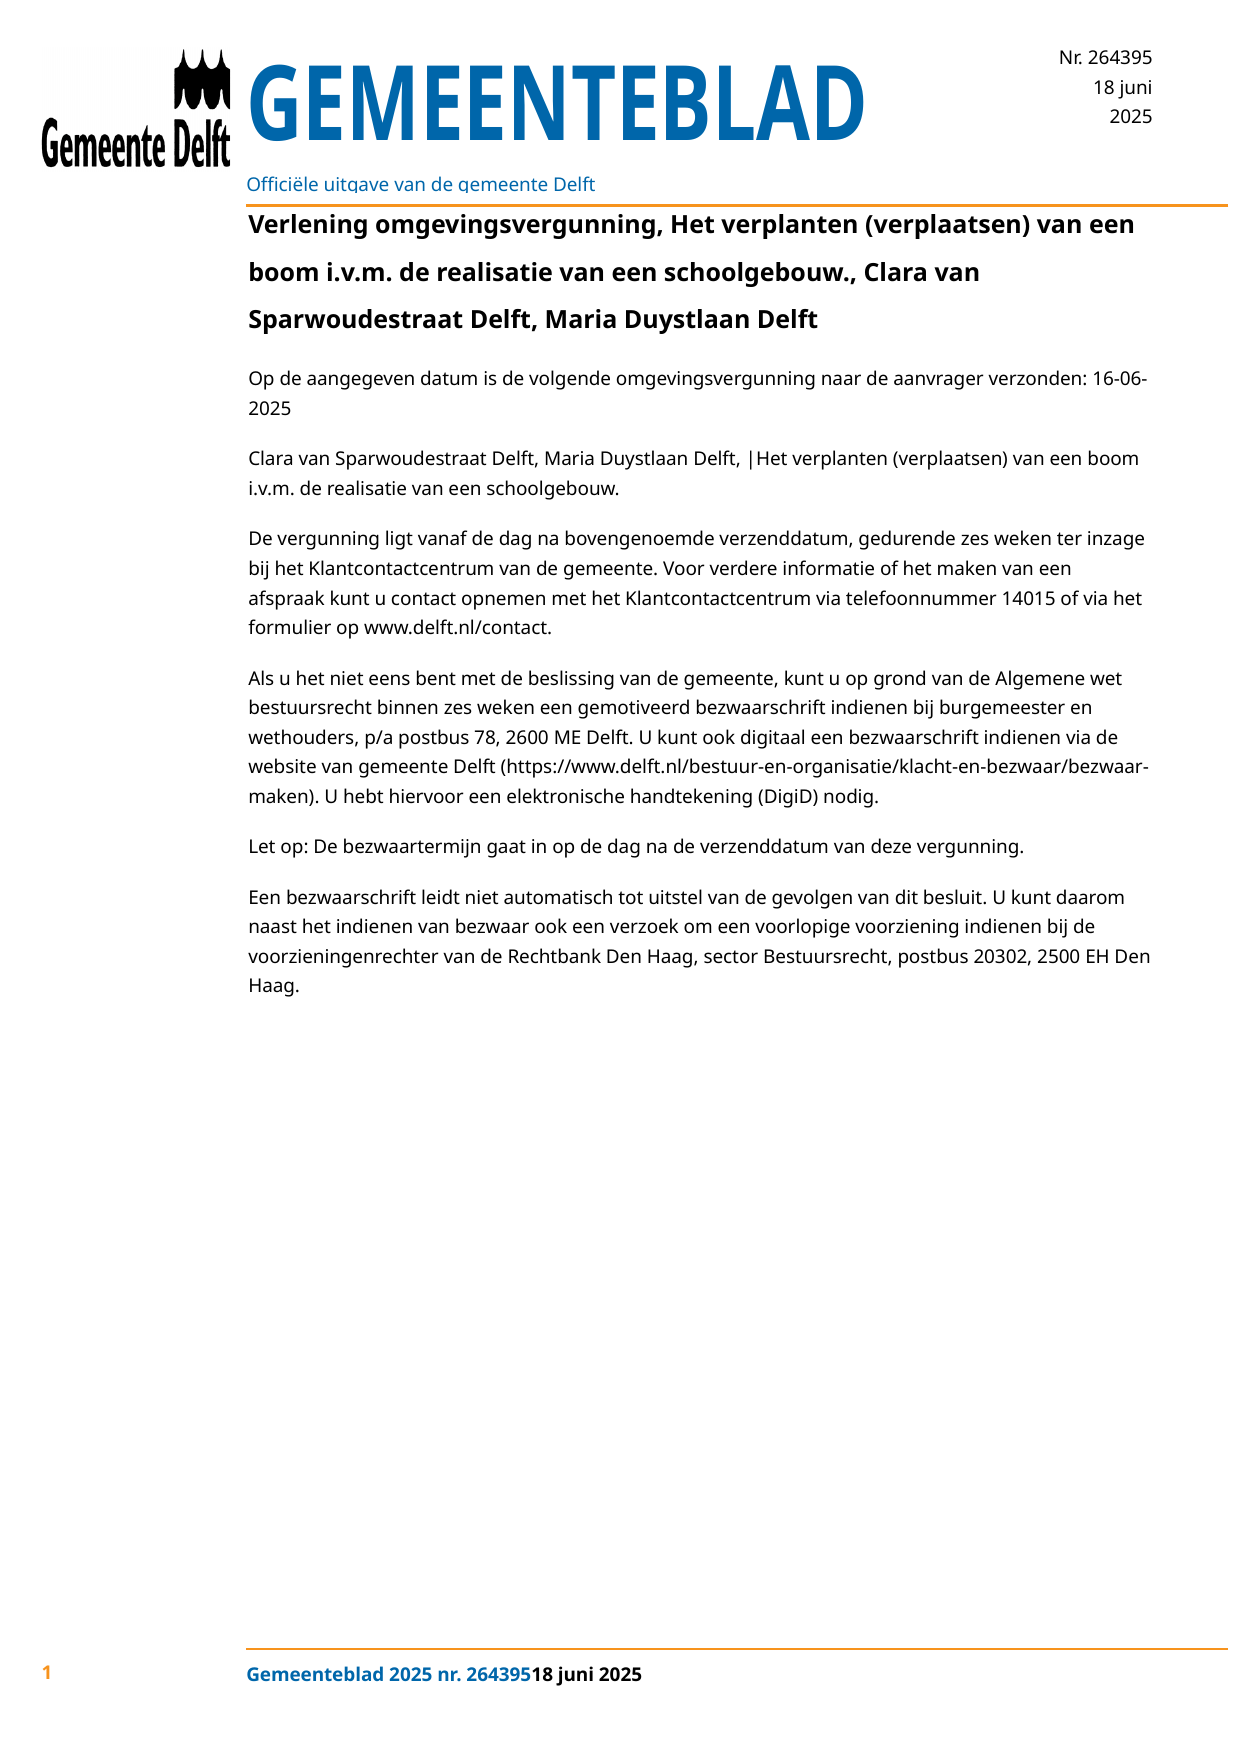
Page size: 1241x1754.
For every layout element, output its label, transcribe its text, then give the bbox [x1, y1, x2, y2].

text Let op: De bezwaartermijn gaat in op de dag na de verzenddatum van deze vergunning. [248, 833, 1152, 859]
text Clara van Sparwoudestraat Delft, Maria Duystlaan Delft, |Het verplanten (verplaatsen) van een boom i.v.m. de realisatie van een schoolgebouw. [248, 446, 1152, 501]
text De vergunning ligt vanaf de dag na bovengenoemde verzenddatum, gedurende zes weken ter inzage bij het Klantcontactcentrum van de gemeente. Voor verdere informatie of het maken van een afspraak kunt u contact opnemen met het Klantcontactcentrum via telefoonnummer 14015 of via het formulier op www.delft.nl/contact. [248, 526, 1152, 640]
text Als u het niet eens bent met de beslissing van de gemeente, kunt u op grond van de Algemene wet bestuursrecht binnen zes weken een gemotiveerd bezwaarschrift indienen bij burgemeester en wethouders, p/a postbus 78, 2600 ME Delft. U kunt ook digitaal een bezwaarschrift indienen via de website van gemeente Delft (https://www.delft.nl/bestuur-en-organisatie/klacht-en-bezwaar/bezwaar-maken). U hebt hiervoor een elektronische handtekening (DigiD) nodig. [248, 665, 1152, 809]
text Verlening omgevingsvergunning, Het verplanten (verplaatsen) van een boom i.v.m. de realisatie van een schoolgebouw., Clara van Sparwoudestraat Delft, Maria Duystlaan Delft [248, 207, 1152, 336]
text Op de aangegeven datum is de volgende omgevingsvergunning naar de aanvrager verzonden: 16-06-2025 [248, 366, 1152, 421]
text Een bezwaarschrift leidt niet automatisch tot uitstel van de gevolgen van dit besluit. U kunt daarom naast het indienen van bezwaar ook een verzoek om een voorlopige voorziening indienen bij de voorzieningenrechter van de Rechtbank Den Haag, sector Bestuursrecht, postbus 20302, 2500 EH Den Haag. [248, 884, 1152, 998]
picture [41, 47, 231, 172]
